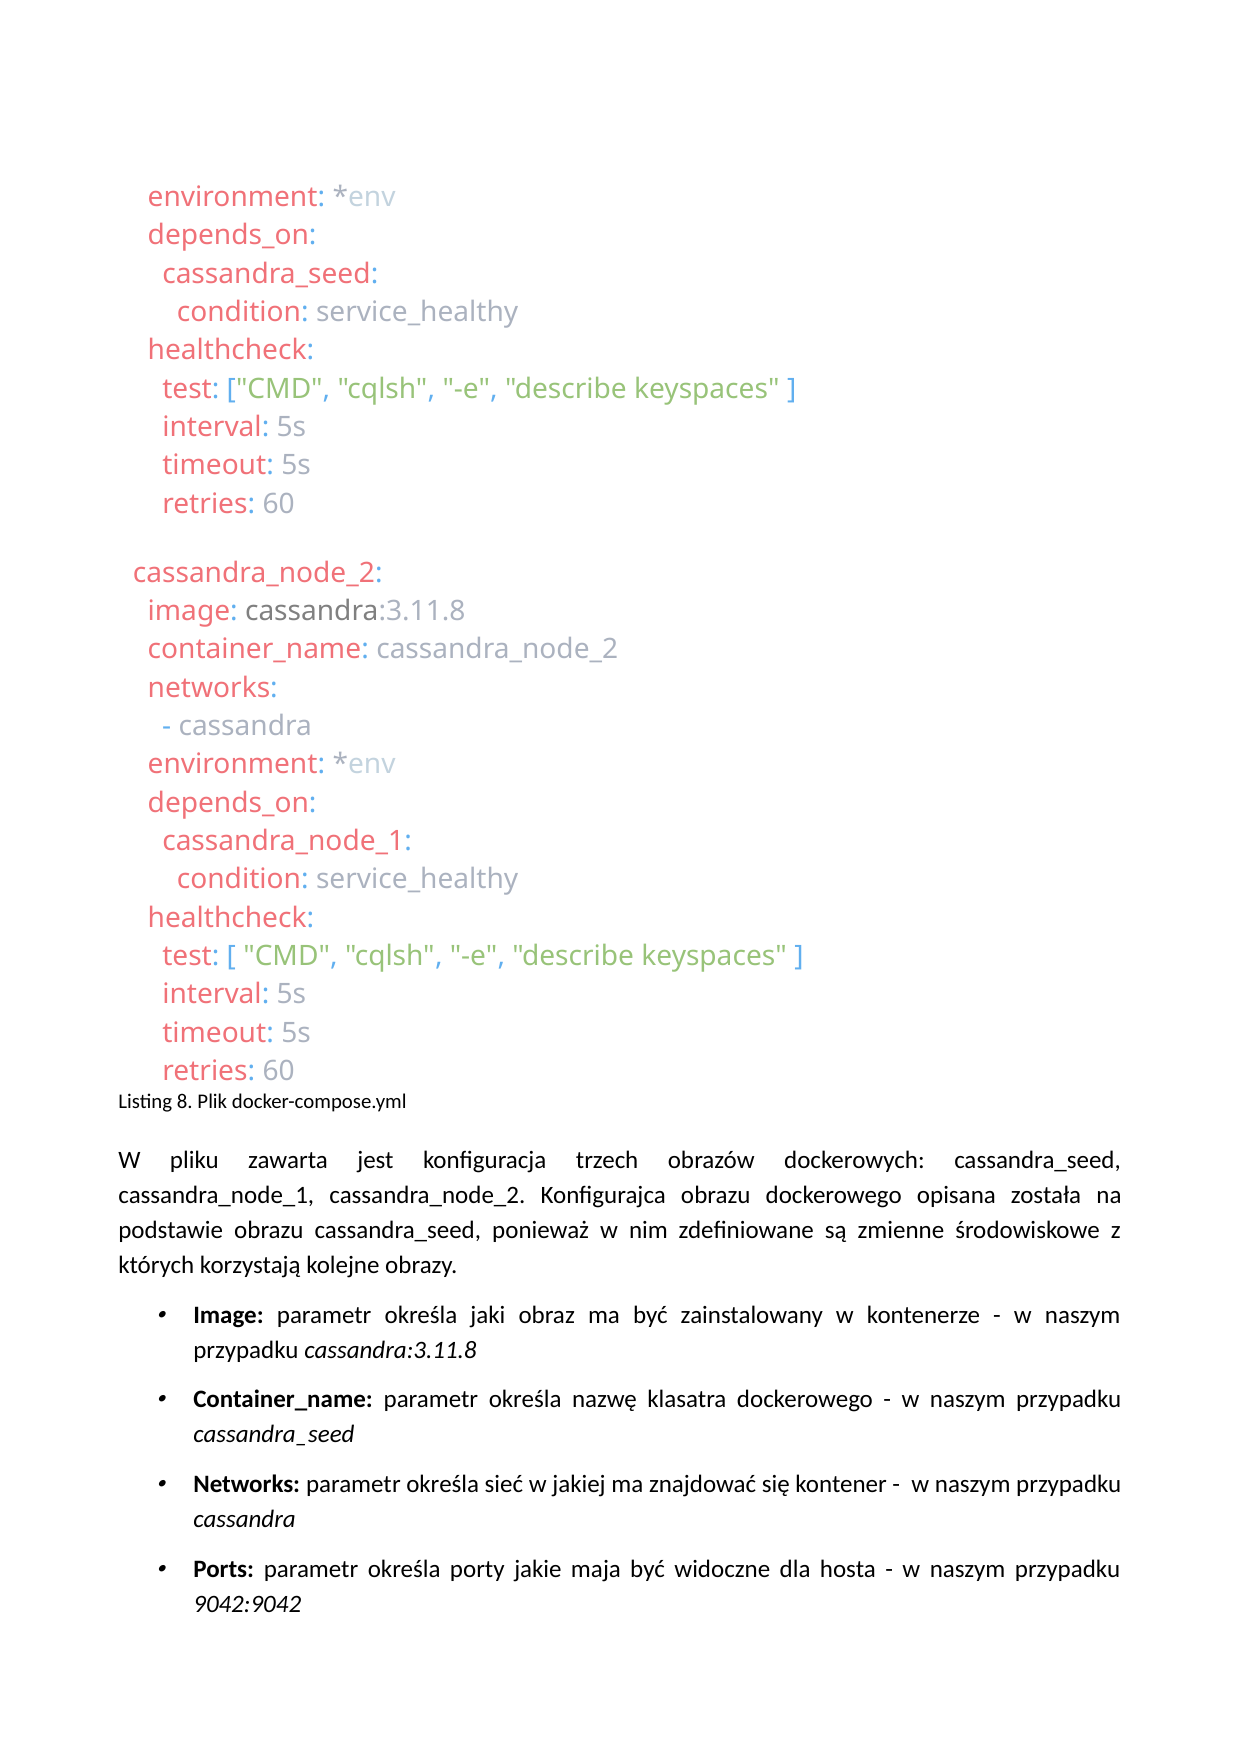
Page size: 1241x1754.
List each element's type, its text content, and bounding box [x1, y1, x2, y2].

text Listing 8. Plik docker-compose.yml [118, 1088, 1122, 1114]
list Ports: parametr określa porty jakie maja być widoczne dla hosta - w naszym przypadku 9042:9042 [156, 1553, 1122, 1618]
list Container_name: parametr określa nazwę klasatra dockerowego - w naszym przypadku cassandra_seed [156, 1384, 1122, 1449]
text environment: *env depends_on: cassandra_seed: condition: service_healthy healthcheck: test: ["CMD", "cqlsh", "-e", "describe keyspaces" ] interval: 5s timeout: 5s retries: 60 cassandra_node_2: image: cassandra:3.11.8 container_name: cassandra_node_2 networks: - cassandra environment: *env depends_on: cassandra_node_1: condition: service_healthy healthcheck: test: [ "CMD", "cqlsh", "-e", "describe keyspaces" ] interval: 5s timeout: 5s retries: 60 [118, 176, 1122, 1088]
list Networks: parametr określa sieć w jakiej ma znajdować się kontener - w naszym przypadku cassandra [156, 1468, 1122, 1534]
text W pliku zawarta jest konfiguracja trzech obrazów dockerowych: cassandra_seed, cassandra_node_1, cassandra_node_2. Konfigurajca obrazu dockerowego opisana została na podstawie obrazu cassandra_seed, ponieważ w nim zdefiniowane są zmienne środowiskowe z których korzystają kolejne obrazy. [118, 1144, 1122, 1280]
list Image: parametr określa jaki obraz ma być zainstalowany w kontenerze - w naszym przypadku cassandra:3.11.8 [156, 1299, 1122, 1364]
